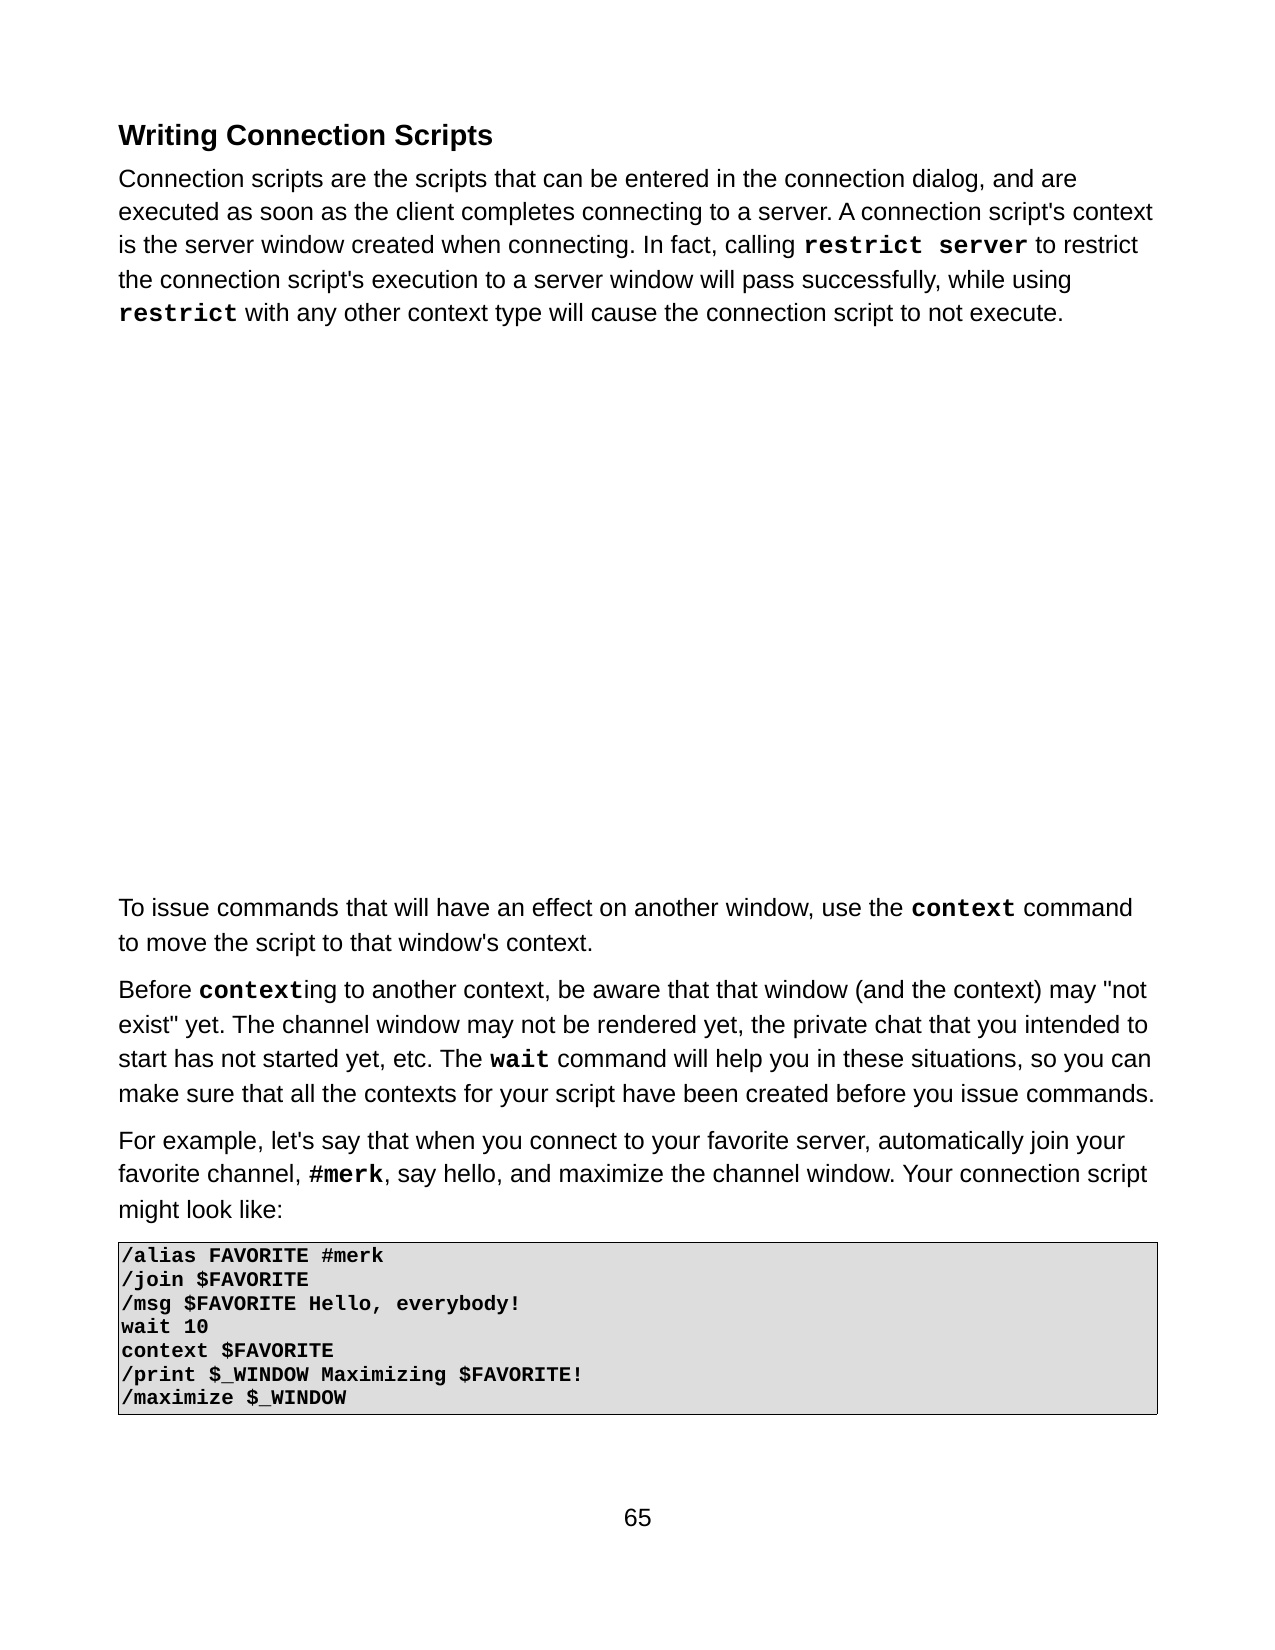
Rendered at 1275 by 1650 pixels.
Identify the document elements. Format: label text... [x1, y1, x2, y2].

table_header /alias FAVORITE #merk /join $FAVORITE /msg $FAVORITE Hello, everybody! wait 10 context $FAVORITE /print $_WINDOW Maximizing $FAVORITE! /maximize $_WINDOW [119, 1243, 1157, 1414]
text Connection scripts are the scripts that can be entered in the connection dialog, and are executed as soon as the client completes connecting to a server. A connection script's context is the server window created when connecting. In fact, calling restrict server to restrict the connection script's execution to a server window will pass successfully, while using restrict with any other context type will cause the connection script to not execute. [118, 164, 1157, 329]
subtitle Writing Connection Scripts [118, 118, 1157, 152]
text For example, let's say that when you connect to your favorite server, automatically join your favorite channel, #merk, say hello, and maximize the channel window. Your connection script might look like: [118, 1126, 1157, 1223]
text To issue commands that will have an effect on another window, use the context command to move the script to that window's context. [118, 892, 1157, 956]
text Before contexting to another context, be aware that that window (and the context) may "not exist" yet. The channel window may not be rendered yet, the private chat that you intended to start has not started yet, etc. The wait command will help you in these situations, so you can make sure that all the contexts for your script have been created before you issue commands. [118, 975, 1157, 1107]
